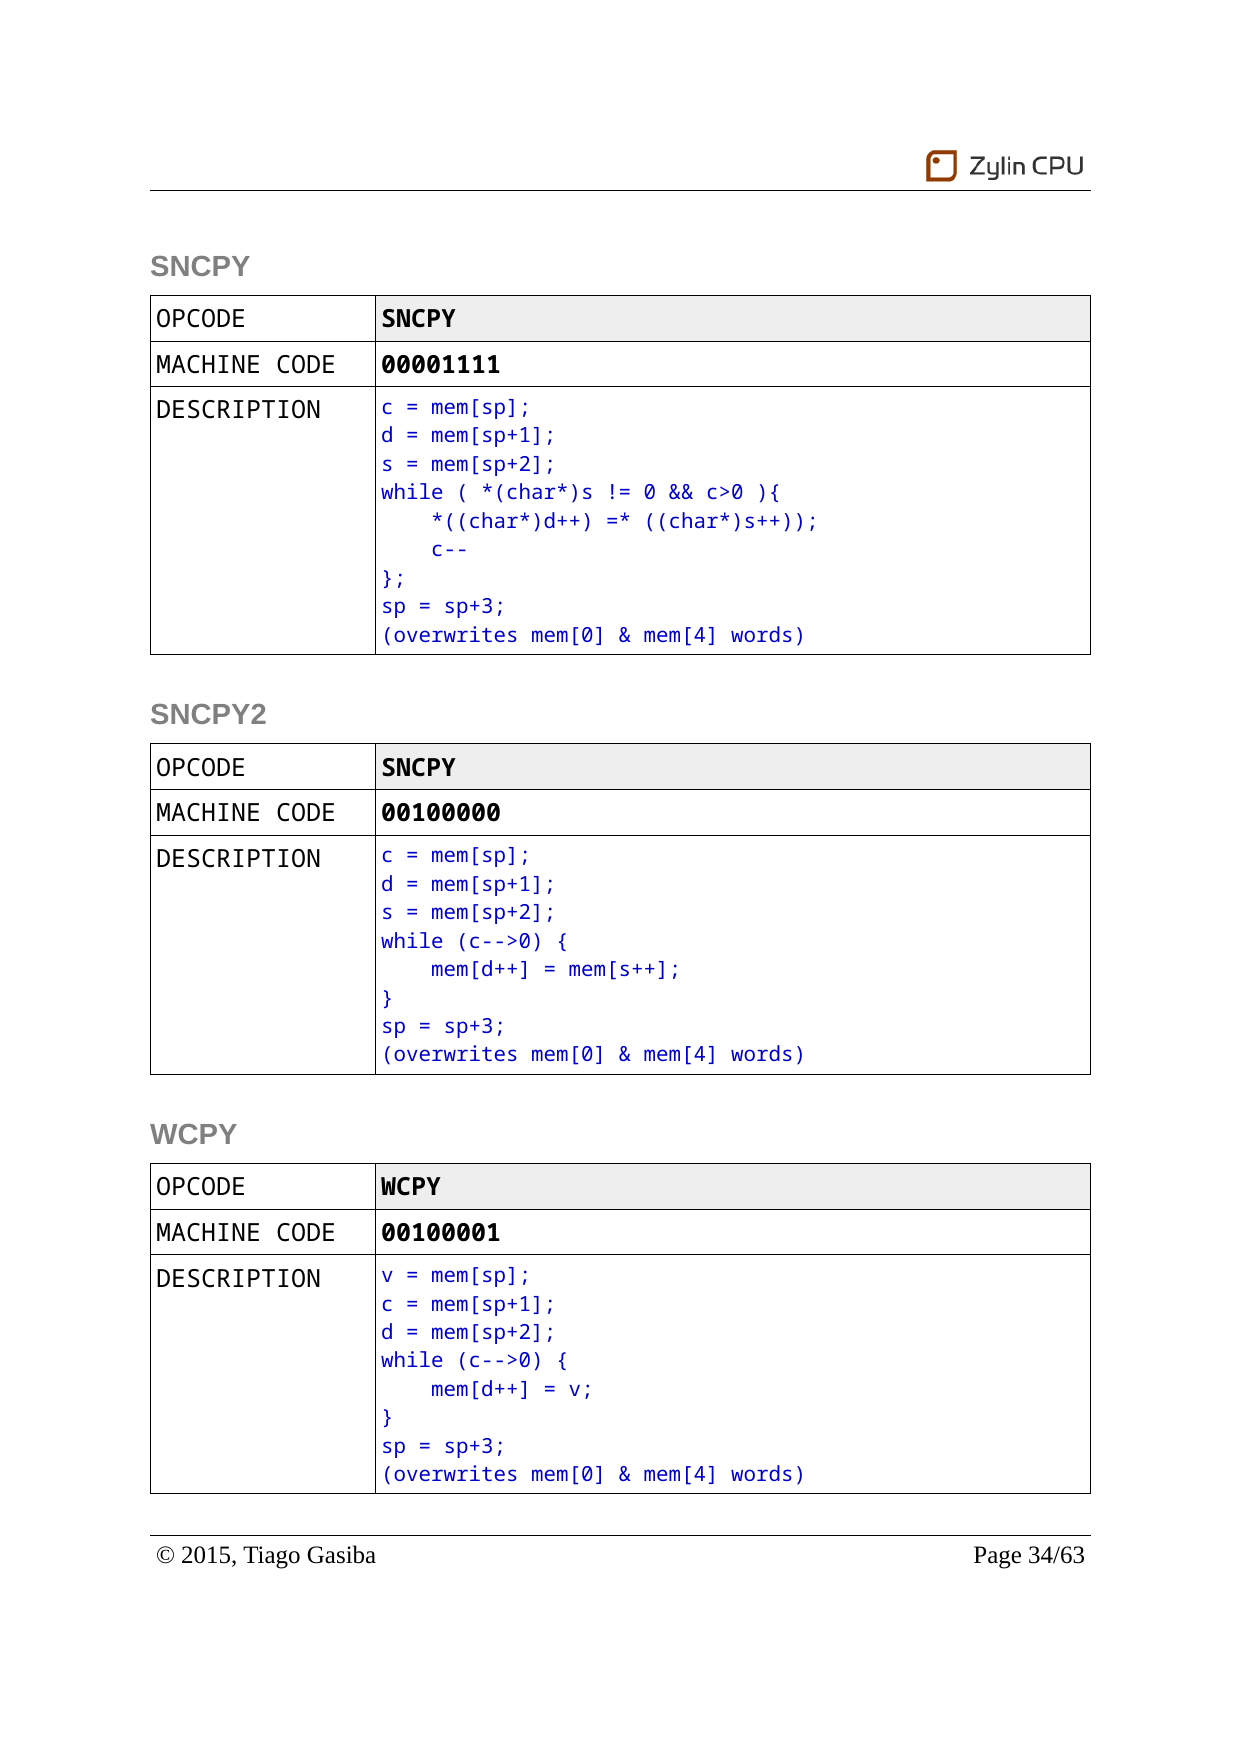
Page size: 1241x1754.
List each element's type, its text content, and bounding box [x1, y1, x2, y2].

table_header OPCODE [151, 296, 375, 341]
subtitle SNCPY [150, 249, 1091, 283]
picture [922, 148, 1151, 185]
table_header SNCPY [376, 296, 1090, 341]
table_cell MACHINE CODE [151, 1210, 375, 1254]
table_cell DESCRIPTION [151, 387, 375, 654]
table_cell MACHINE CODE [151, 790, 375, 835]
table_cell 00100001 [376, 1210, 1090, 1254]
table_cell MACHINE CODE [151, 342, 375, 386]
table_cell v = mem[sp]; c = mem[sp+1]; d = mem[sp+2]; while (c-->0) { mem[d++] = v; } sp = sp+3; (overwrites mem[0] & mem[4] words) [376, 1255, 1090, 1493]
table_cell 00100000 [376, 790, 1090, 835]
table_cell c = mem[sp]; d = mem[sp+1]; s = mem[sp+2]; while (c-->0) { mem[d++] = mem[s++]; } sp = sp+3; (overwrites mem[0] & mem[4] words) [376, 836, 1090, 1074]
table_cell c = mem[sp]; d = mem[sp+1]; s = mem[sp+2]; while ( *(char*)s != 0 && c>0 ){ *((char*)d++) =* ((char*)s++)); c-- }; sp = sp+3; (overwrites mem[0] & mem[4] words) [376, 387, 1090, 654]
table_header OPCODE [151, 1164, 375, 1209]
subtitle WCPY [150, 1117, 1091, 1151]
subtitle SNCPY2 [150, 697, 1091, 731]
table_header SNCPY [376, 744, 1090, 789]
table_header WCPY [376, 1164, 1090, 1209]
table_cell DESCRIPTION [151, 836, 375, 1074]
table_cell DESCRIPTION [151, 1255, 375, 1493]
table_cell 00001111 [376, 342, 1090, 386]
table_header OPCODE [151, 744, 375, 789]
